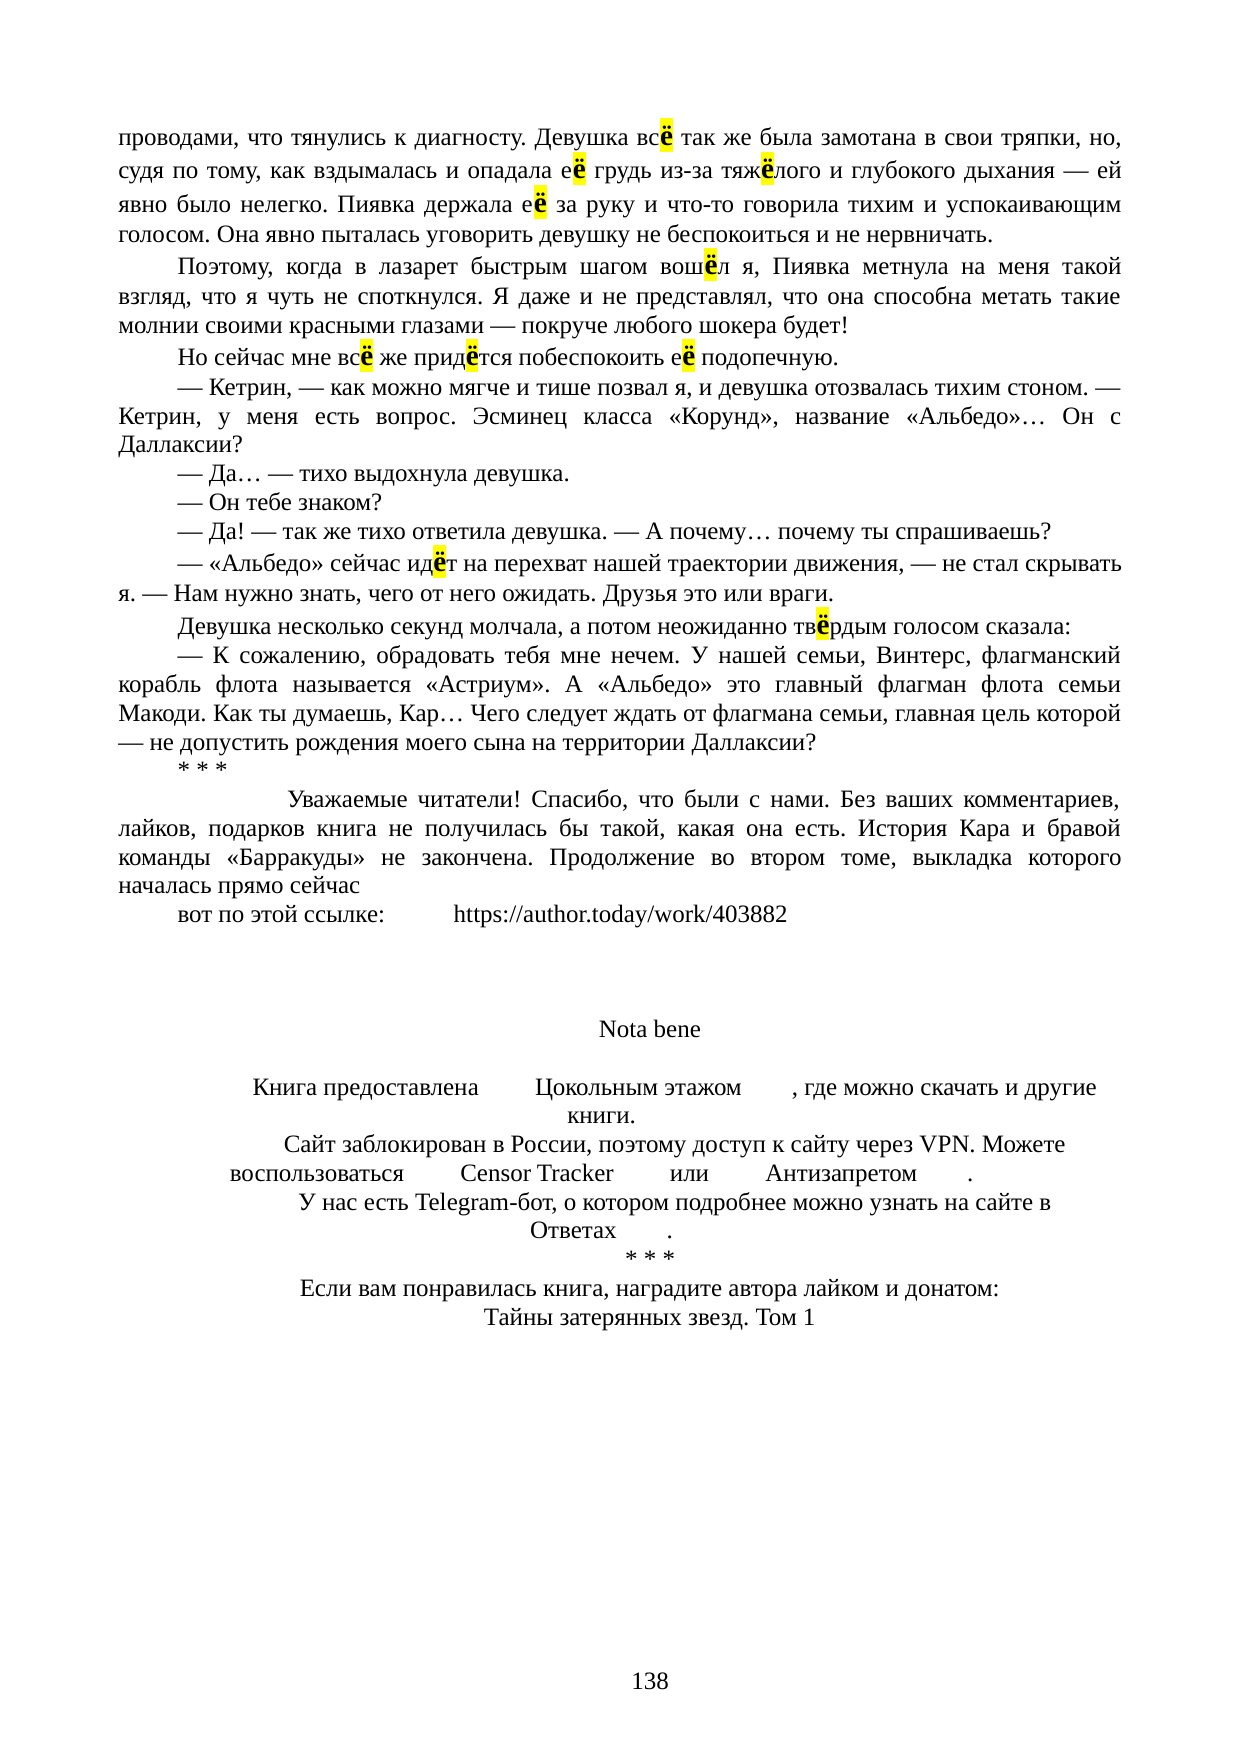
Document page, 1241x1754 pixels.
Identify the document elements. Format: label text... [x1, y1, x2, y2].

text — Да! — так же тихо ответила девушка. — А почему… почему ты спрашиваешь? [118, 516, 1122, 544]
text — «Альбедо» сейчас идёт на перехват нашей траектории движения, — не стал скрывать я. — Нам нужно знать, чего от него ожидать. Друзья это или враги. [118, 544, 1122, 607]
text * * * [118, 755, 1122, 784]
text — К сожалению, обрадовать тебя мне нечем. У нашей семьи, Винтерс, флагманский корабль флота называется «Астриум». А «Альбедо» это главный флагман флота семьи Макоди. Как ты думаешь, Кар… Чего следует ждать от флагмана семьи, главная цель которой — не допустить рождения моего сына на территории Даллаксии? [118, 640, 1122, 755]
text Тайны затерянных звезд. Том 1 [118, 1302, 1122, 1330]
text вот по этой ссылке: https://author.today/work/403882 [118, 899, 1122, 928]
text Если вам понравилась книга, наградите автора лайком и донатом: [118, 1273, 1122, 1302]
text Уважаемые читатели! Спасибо, что были с нами. Без ваших комментариев, лайков, подарков книга не получилась бы такой, какая она есть. История Кара и бравой команды «Барракуды» не закончена. Продолжение во втором томе, выкладка которого началась прямо сейчас [118, 784, 1122, 899]
text Nota bene [118, 1014, 1122, 1043]
text Девушка несколько секунд молчала, а потом неожиданно твёрдым голосом сказала: [118, 607, 1122, 640]
text Сайт заблокирован в России, поэтому доступ к сайту через VPN. Можете воспользоваться Censor Tracker или Антизапретом . [118, 1129, 1122, 1187]
text проводами, что тянулись к диагносту. Девушка всё так же была замотана в свои тряпки, но, судя по тому, как вздымалась и опадала её грудь из-за тяжёлого и глубокого дыхания — ей явно было нелегко. Пиявка держала её за руку и что-то говорила тихим и успокаивающим голосом. Она явно пыталась уговорить девушку не беспокоиться и не нервничать. [118, 118, 1122, 247]
text У нас есть Telegram-бот, о котором подробнее можно узнать на сайте в Ответах . [118, 1187, 1122, 1244]
text — Да… — тихо выдохнула девушка. [118, 458, 1122, 487]
text — Кетрин, — как можно мягче и тише позвал я, и девушка отозвалась тихим стоном. — Кетрин, у меня есть вопрос. Эсминец класса «Корунд», название «Альбедо»… Он с Даллаксии? [118, 372, 1122, 458]
text * * * [118, 1244, 1122, 1273]
text Поэтому, когда в лазарет быстрым шагом вошёл я, Пиявка метнула на меня такой взгляд, что я чуть не споткнулся. Я даже и не представлял, что она способна метать такие молнии своими красными глазами — покруче любого шокера будет! [118, 247, 1122, 338]
text Но сейчас мне всё же придётся побеспокоить её подопечную. [118, 338, 1122, 372]
text Книга предоставлена Цокольным этажом , где можно скачать и другие книги. [118, 1072, 1122, 1129]
text — Он тебе знаком? [118, 487, 1122, 516]
